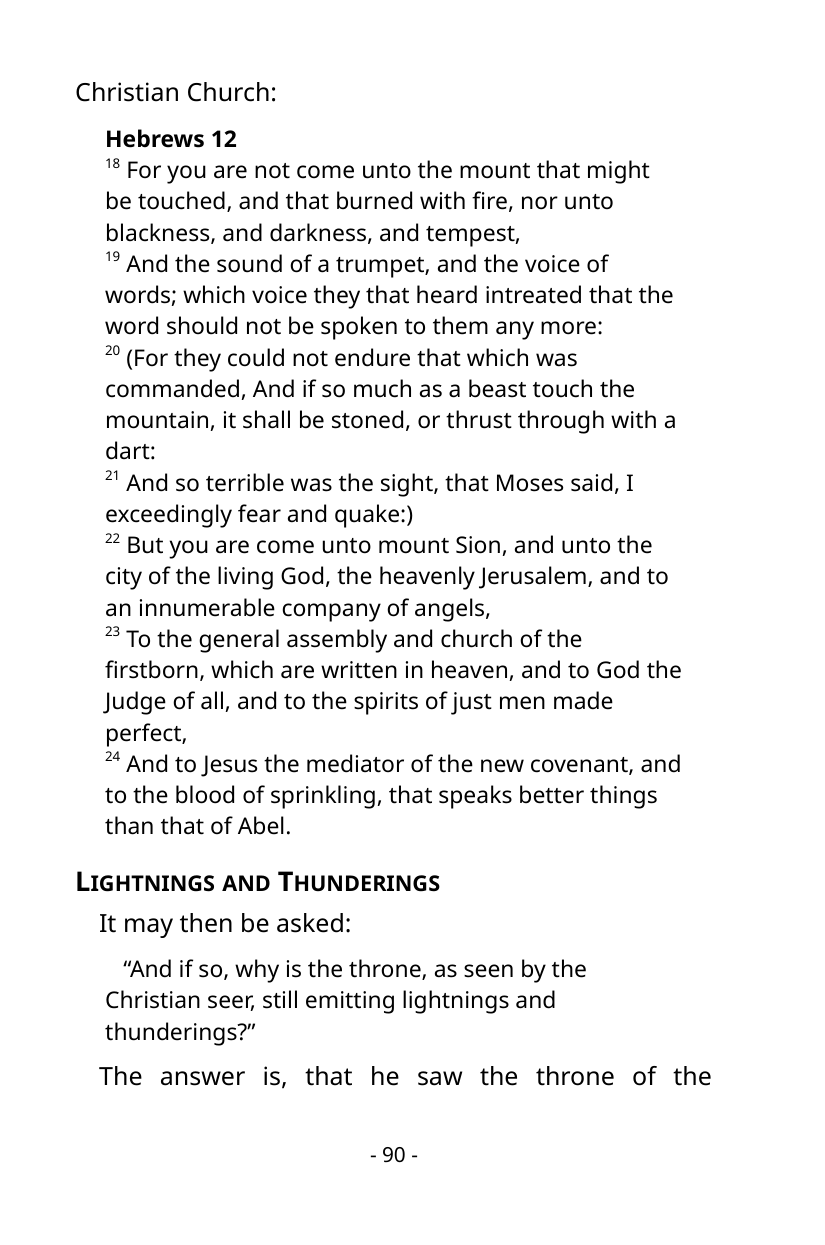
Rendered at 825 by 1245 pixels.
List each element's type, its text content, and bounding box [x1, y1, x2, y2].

text 21 And so terrible was the sight, that Moses said, I exceedingly fear and quake:) [105, 466, 682, 529]
text The answer is, that he saw the throne of the [75, 1059, 712, 1093]
text 22 But you are come unto mount Sion, and unto the city of the living God, the heavenly Jerusalem, and to an innumerable company of angels, [105, 529, 682, 623]
text Christian Church: [75, 75, 712, 109]
text Hebrews 12 [105, 123, 712, 154]
text 19 And the sound of a trumpet, and the voice of words; which voice they that heard intreated that the word should not be spoken to them any more: [105, 248, 682, 341]
text It may then be asked: [75, 905, 712, 939]
text “And if so, why is the throne, as seen by the Christian seer, still emitting lightnings and thunderings?” [105, 953, 682, 1047]
text 18 For you are not come unto the mount that might be touched, and that burned with fire, nor unto blackness, and darkness, and tempest, [105, 154, 682, 248]
text 20 (For they could not endure that which was commanded, And if so much as a beast touch the mountain, it shall be stoned, or thrust through with a dart: [105, 341, 682, 466]
text 24 And to Jesus the mediator of the new covenant, and to the blood of sprinkling, that speaks better things than that of Abel. [105, 748, 682, 841]
subtitle Lightnings and Thunderings [75, 862, 712, 899]
text 23 To the general assembly and church of the firstborn, which are written in heaven, and to God the Judge of all, and to the spirits of just men made perfect, [105, 623, 682, 748]
